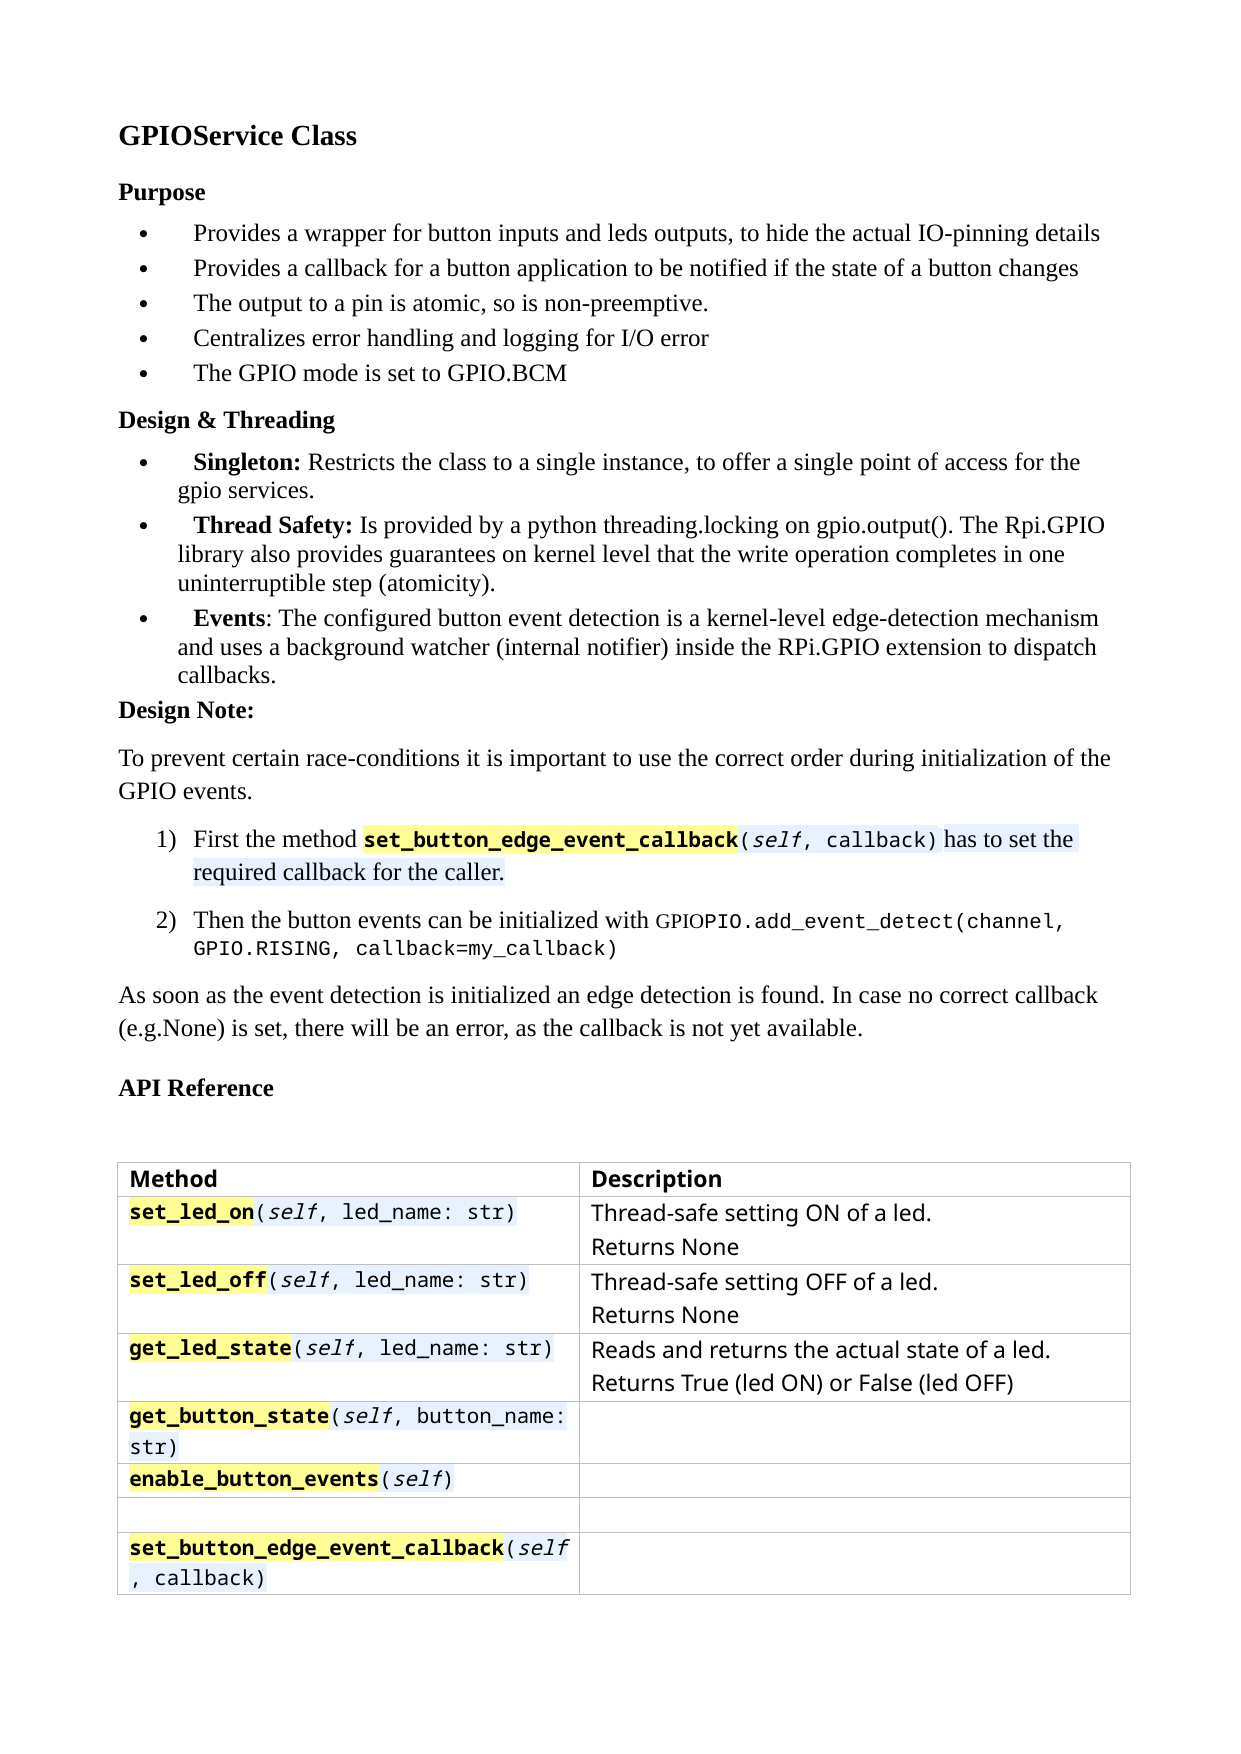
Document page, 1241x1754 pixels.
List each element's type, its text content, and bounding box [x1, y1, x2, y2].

table_header Method [118, 1163, 579, 1196]
list Then the button events can be initialized with GPIOPIO.add_event_detect(channel, GPIO.RISING, callback=my_callback) [156, 905, 1122, 962]
list Singleton: Restricts the class to a single instance, to offer a single point of access for the gpio services. [140, 447, 1122, 504]
table_cell Thread-safe setting OFF of a led. Returns None [580, 1265, 1130, 1332]
table_cell enable_button_events(self) [118, 1464, 579, 1497]
table_cell get_button_state(self, button_name: str) [118, 1402, 579, 1463]
list The GPIO mode is set to GPIO.BCM [140, 358, 1122, 387]
table_cell set_button_edge_event_callback(self, callback) [118, 1533, 579, 1594]
list First the method set_button_edge_event_callback(self, callback) has to set the required callback for the caller. [156, 824, 1122, 886]
table_cell [580, 1498, 1130, 1532]
list The output to a pin is atomic, so is non-preemptive. [140, 288, 1122, 317]
list Provides a wrapper for button inputs and leds outputs, to hide the actual IO-pinning details [140, 218, 1122, 247]
table_cell set_led_on(self, led_name: str) [118, 1197, 579, 1264]
list Thread Safety: Is provided by a python threading.locking on gpio.output(). The Rpi.GPIO library also provides guarantees on kernel level that the write operation completes in one uninterruptible step (atomicity). [140, 510, 1122, 597]
table_cell [580, 1464, 1130, 1497]
subtitle Purpose [118, 177, 1122, 205]
table_cell Thread-safe setting ON of a led. Returns None [580, 1197, 1130, 1264]
table_cell [580, 1402, 1130, 1463]
table_cell [118, 1498, 579, 1532]
table_header Description [580, 1163, 1130, 1196]
list Events: The configured button event detection is a kernel-level edge-detection mechanism and uses a background watcher (internal notifier) inside the RPi.GPIO extension to dispatch callbacks. [140, 603, 1122, 689]
list Provides a callback for a button application to be notified if the state of a button changes [140, 253, 1122, 282]
subtitle API Reference [118, 1073, 1122, 1102]
subtitle Design & Threading [118, 405, 1122, 434]
text Design Note: [118, 695, 1122, 724]
text As soon as the event detection is initialized an edge detection is found. In case no correct callback (e.g.None) is set, there will be an error, as the callback is not yet available. [118, 980, 1122, 1042]
table_cell set_led_off(self, led_name: str) [118, 1265, 579, 1332]
text To prevent certain race-conditions it is important to use the correct order during initialization of the GPIO events. [118, 743, 1122, 805]
subtitle GPIOService Class [118, 118, 1122, 152]
table_cell get_led_state(self, led_name: str) [118, 1334, 579, 1401]
table_cell [580, 1533, 1130, 1594]
list Centralizes error handling and logging for I/O error [140, 323, 1122, 352]
table_cell Reads and returns the actual state of a led. Returns True (led ON) or False (led OFF) [580, 1334, 1130, 1401]
